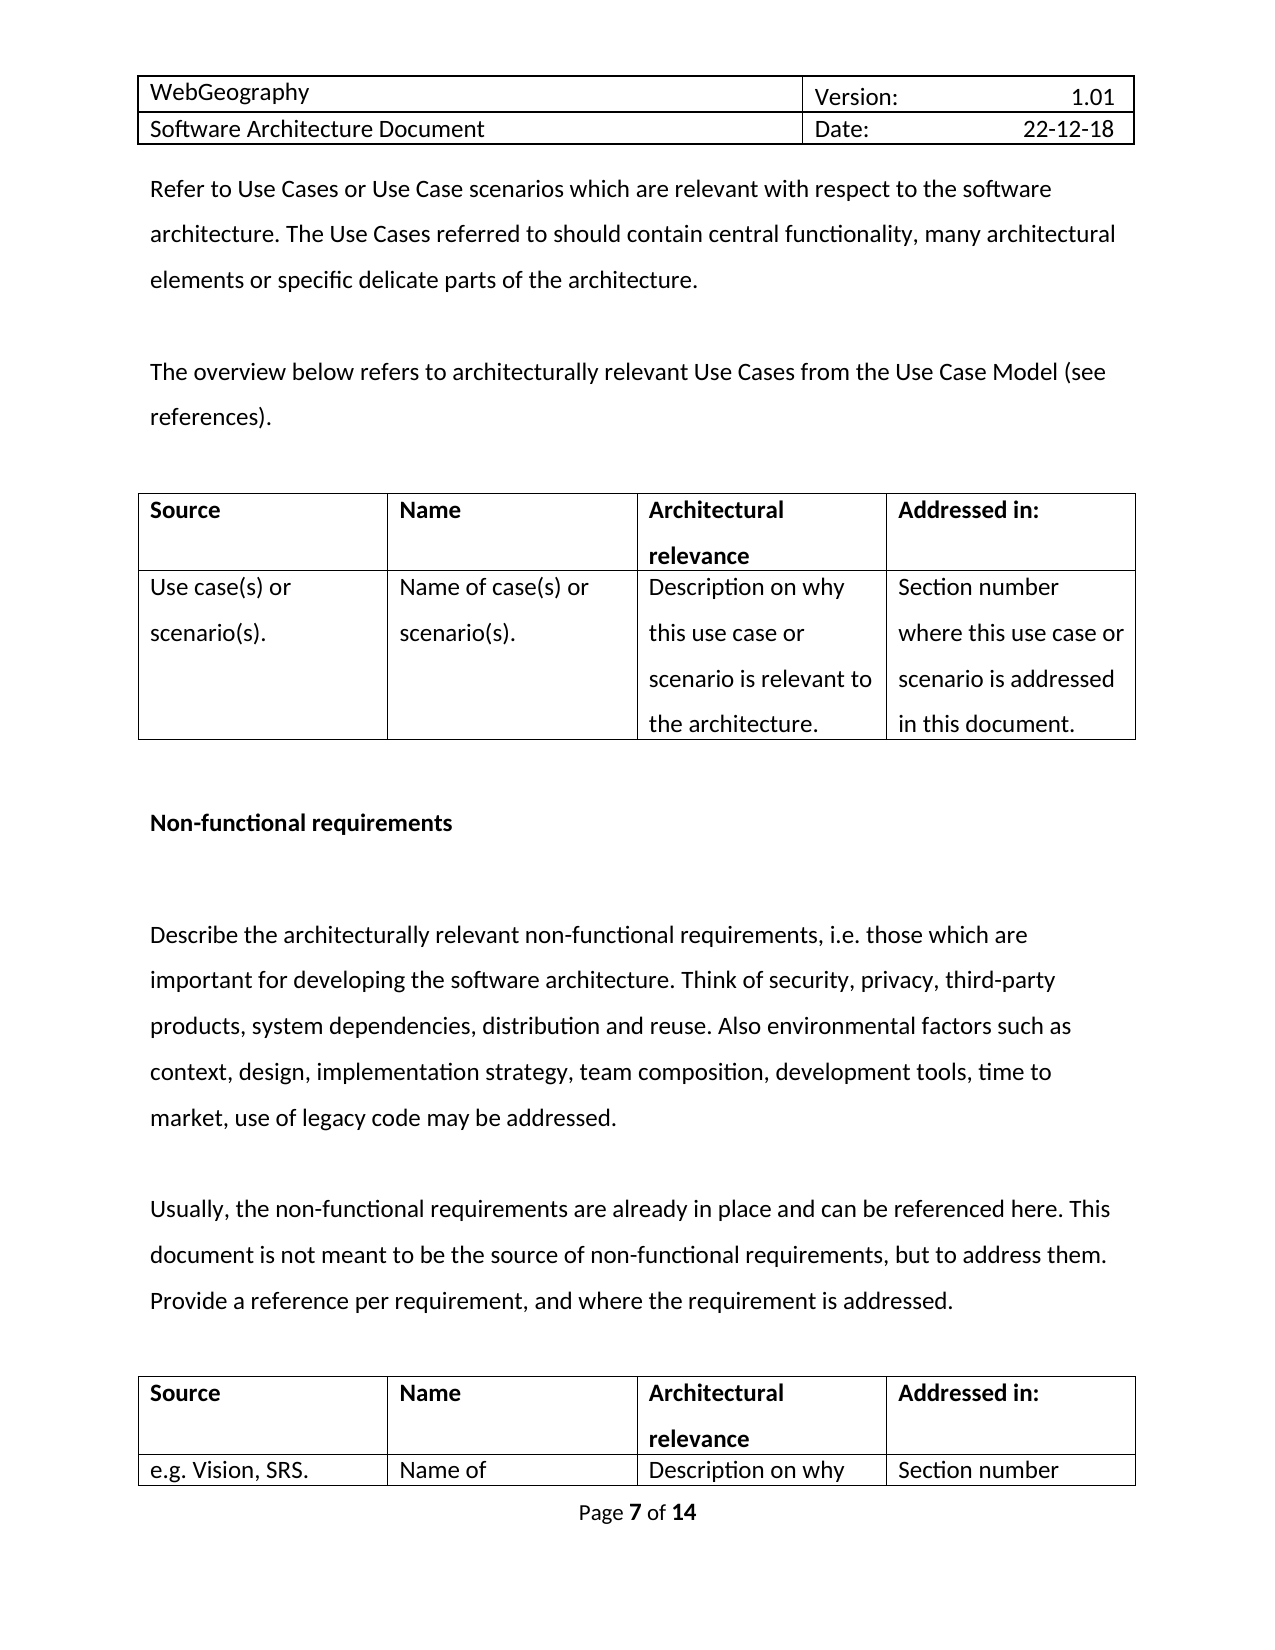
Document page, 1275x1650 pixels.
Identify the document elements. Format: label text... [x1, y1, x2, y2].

table_header Architectural relevance [638, 1377, 886, 1453]
table_header Architectural relevance [638, 494, 886, 570]
table_header Addressed in: [887, 494, 1135, 570]
table_cell Section number where this use case or scenario is addressed in this document. [887, 571, 1135, 739]
table_header Addressed in: [887, 1377, 1135, 1453]
table_header Name [388, 1377, 637, 1453]
table_cell Description on why [638, 1455, 886, 1485]
table_cell Use case(s) or scenario(s). [139, 571, 387, 739]
table_header Source [139, 494, 387, 570]
text Describe the architecturally relevant non-functional requirements, i.e. those which are important for developing the software architecture. Think of security, privacy, third-party products, system dependencies, distribution and reuse. Also environmental factors such as context, design, implementation strategy, team composition, development tools, time to market, use of legacy code may be addressed. [150, 919, 1125, 1132]
table_cell e.g. Vision, SRS. [139, 1455, 387, 1485]
table_cell Name of [388, 1455, 637, 1485]
text Usually, the non-functional requirements are already in place and can be referenced here. This document is not meant to be the source of non-functional requirements, but to address them. Provide a reference per requirement, and where the requirement is addressed. [150, 1193, 1125, 1315]
text The overview below refers to architecturally relevant Use Cases from the Use Case Model (see references). [150, 356, 1125, 432]
table_header Source [139, 1377, 387, 1453]
table_cell Name of case(s) or scenario(s). [388, 571, 637, 739]
text Refer to Use Cases or Use Case scenarios which are relevant with respect to the software architecture. The Use Cases referred to should contain central functionality, many architectural elements or specific delicate parts of the architecture. [150, 173, 1125, 295]
table_cell Section number [887, 1455, 1135, 1485]
table_cell Description on why this use case or scenario is relevant to the architecture. [638, 571, 886, 739]
subtitle Non-functional requirements [150, 807, 1125, 837]
table_header Name [388, 494, 637, 570]
